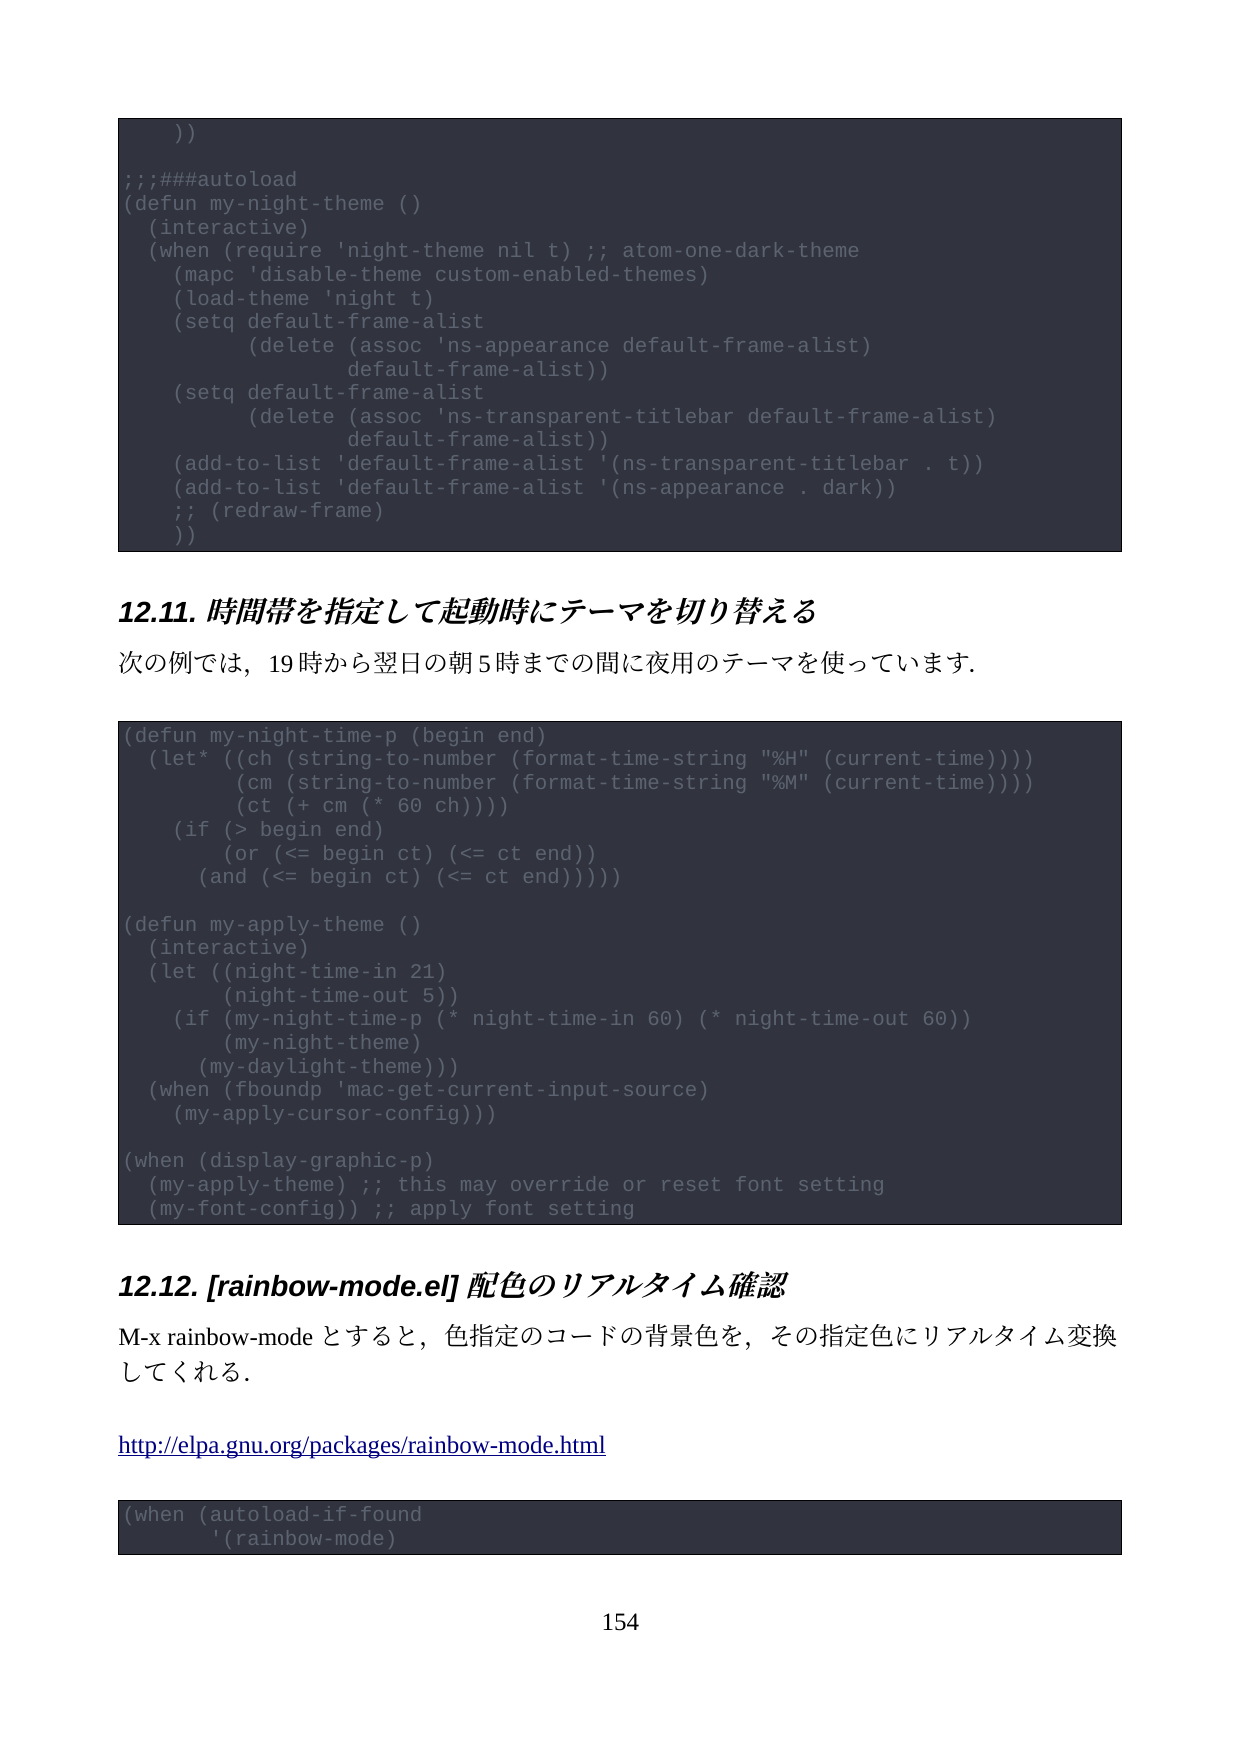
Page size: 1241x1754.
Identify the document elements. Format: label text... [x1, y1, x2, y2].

text (if (> begin end) [119, 815, 1121, 839]
text (my-daylight-theme))) [119, 1052, 1121, 1075]
text (defun my-apply-theme () [119, 910, 1121, 933]
text ;;;###autoload [119, 165, 1121, 189]
text (interactive) [119, 933, 1121, 957]
text (my-night-theme) [119, 1028, 1121, 1052]
text (night-time-out 5)) [119, 981, 1121, 1004]
text (when (require 'night-theme nil t) ;; atom-one-dark-theme [119, 236, 1121, 260]
text (defun my-night-time-p (begin end) [119, 722, 1121, 744]
text )) [119, 119, 1121, 142]
text http://elpa.gnu.org/packages/rainbow-mode.html [118, 1430, 1122, 1487]
text (when (display-graphic-p) [119, 1146, 1121, 1170]
text 次の例では，19時から翌日の朝5時までの間に夜用のテーマを使っています． [118, 643, 1122, 708]
text (ct (+ cm (* 60 ch)))) [119, 792, 1121, 815]
text (when (autoload-if-found [119, 1501, 1121, 1524]
text (load-theme 'night t) [119, 284, 1121, 307]
text (my-font-config)) ;; apply font setting [119, 1193, 1121, 1224]
text ;; (redraw-frame) [119, 496, 1121, 520]
text (let ((night-time-in 21) [119, 957, 1121, 981]
text default-frame-alist)) [119, 426, 1121, 449]
subtitle [rainbow-mode.el] 配色のリアルタイム確認 [118, 1262, 1122, 1304]
text (add-to-list 'default-frame-alist '(ns-appearance . dark)) [119, 473, 1121, 496]
text (interactive) [119, 213, 1121, 236]
text (when (fboundp 'mac-get-current-input-source) [119, 1075, 1121, 1099]
text (mapc 'disable-theme custom-enabled-themes) [119, 260, 1121, 284]
text (if (my-night-time-p (* night-time-in 60) (* night-time-out 60)) [119, 1004, 1121, 1028]
text (and (<= begin ct) (<= ct end))))) [119, 862, 1121, 886]
text (setq default-frame-alist [119, 307, 1121, 331]
text (my-apply-theme) ;; this may override or reset font setting [119, 1170, 1121, 1193]
text '(rainbow-mode) [119, 1524, 1121, 1554]
text (my-apply-cursor-config))) [119, 1099, 1121, 1123]
text )) [119, 520, 1121, 551]
text (defun my-night-theme () [119, 189, 1121, 213]
text (setq default-frame-alist [119, 378, 1121, 402]
text (cm (string-to-number (format-time-string "%M" (current-time)))) [119, 768, 1121, 792]
text (let* ((ch (string-to-number (format-time-string "%H" (current-time)))) [119, 744, 1121, 768]
text M-x rainbow-mode とすると，色指定のコードの背景色を，その指定色にリアルタイム変換してくれる． [118, 1317, 1122, 1417]
text (or (<= begin ct) (<= ct end)) [119, 839, 1121, 862]
text default-frame-alist)) [119, 354, 1121, 378]
text (delete (assoc 'ns-transparent-titlebar default-frame-alist) [119, 402, 1121, 426]
text (delete (assoc 'ns-appearance default-frame-alist) [119, 331, 1121, 354]
text (add-to-list 'default-frame-alist '(ns-transparent-titlebar . t)) [119, 449, 1121, 473]
subtitle 時間帯を指定して起動時にテーマを切り替える [118, 589, 1122, 631]
